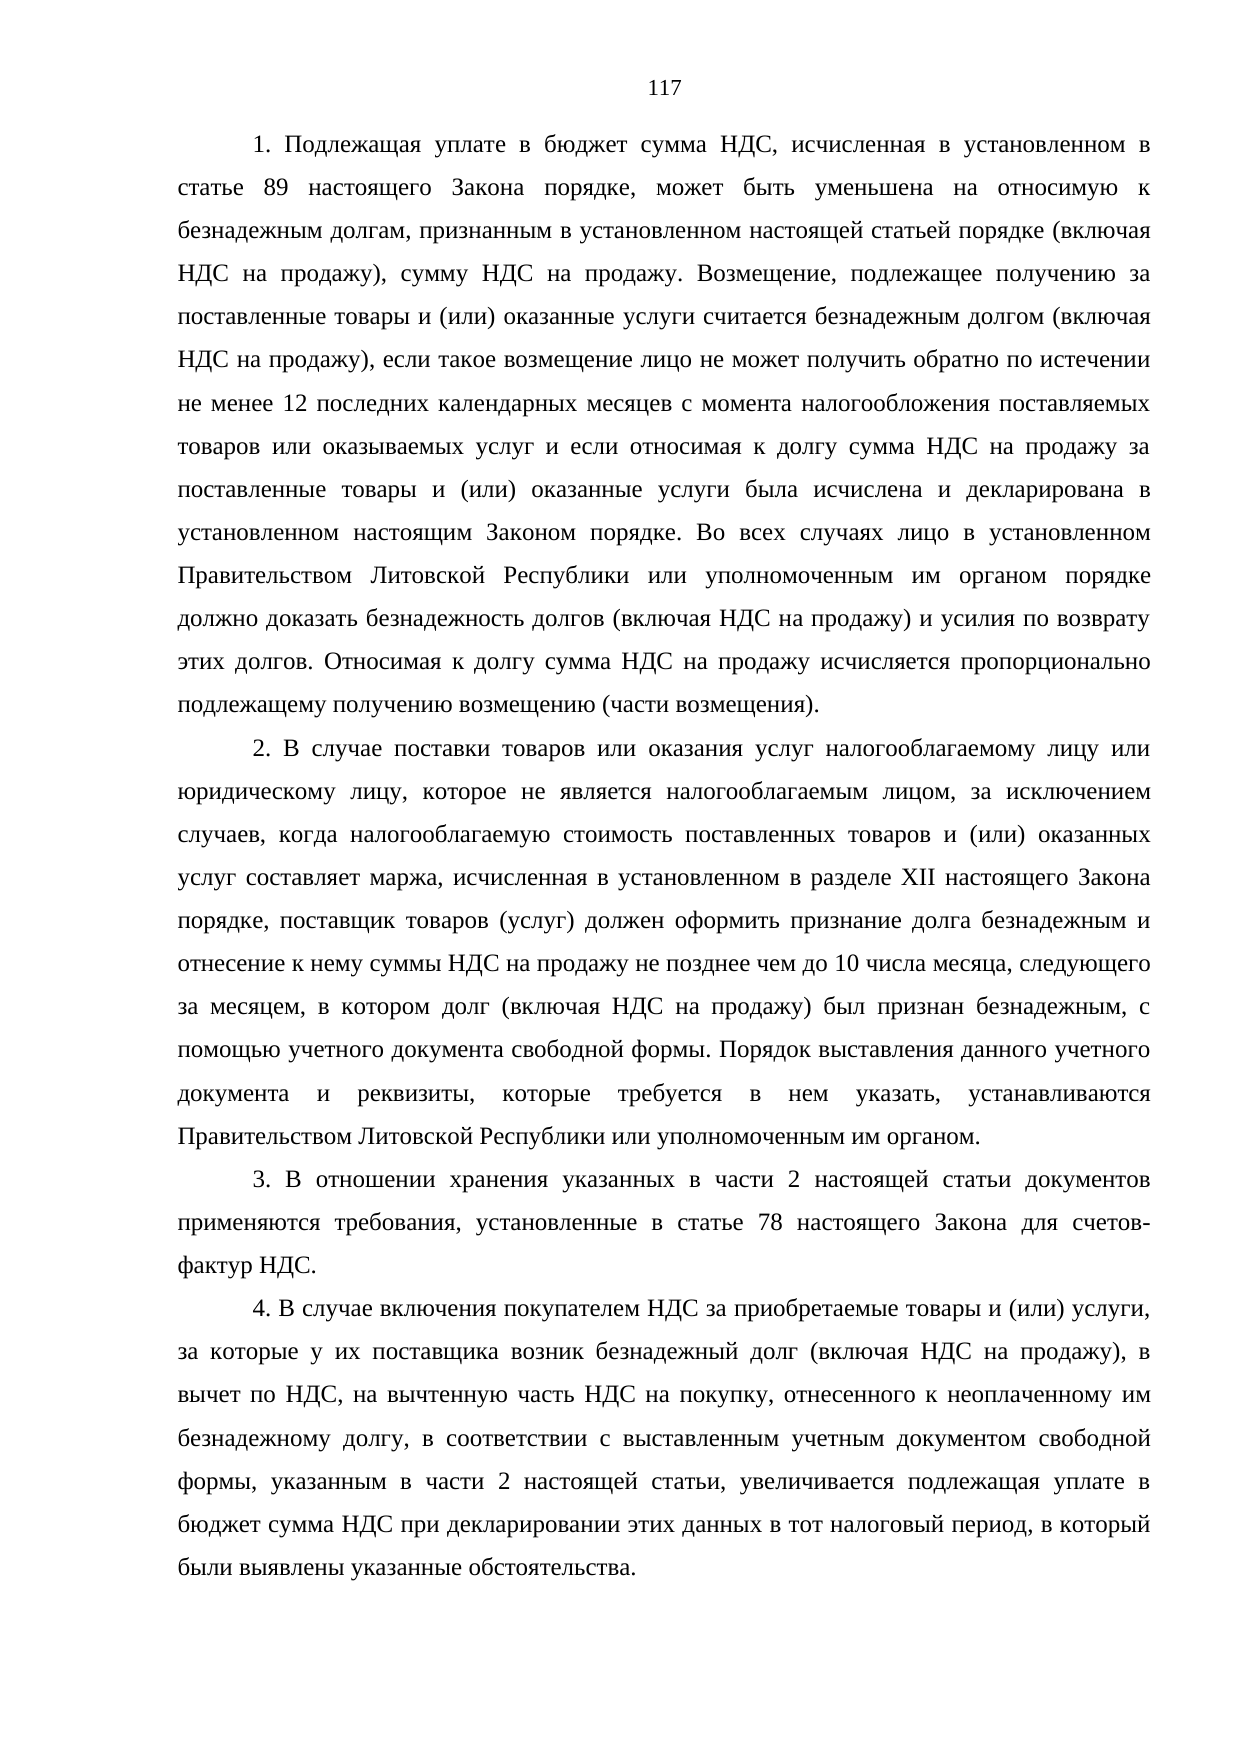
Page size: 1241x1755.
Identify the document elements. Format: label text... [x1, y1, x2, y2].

text 1. Подлежащая уплате в бюджет сумма НДС, исчисленная в установленном в статье 89 настоящего Закона порядке, может быть уменьшена на относимую к безнадежным долгам, признанным в установленном настоящей статьей порядке (включая НДС на продажу), сумму НДС на продажу. Возмещение, подлежащее получению за поставленные товары и (или) оказанные услуги считается безнадежным долгом (включая НДС на продажу), если такое возмещение лицо не может получить обратно по истечении не менее 12 последних календарных месяцев с момента налогообложения поставляемых товаров или оказываемых услуг и если относимая к долгу сумма НДС на продажу за поставленные товары и (или) оказанные услуги была исчислена и декларирована в установленном настоящим Законом порядке. Во всех случаях лицо в установленном Правительством Литовской Республики или уполномоченным им органом порядке должно доказать безнадежность долгов (включая НДС на продажу) и усилия по возврату этих долгов. Относимая к долгу сумма НДС на продажу исчисляется пропорционально подлежащему получению возмещению (части возмещения). [177, 129, 1152, 718]
text 2. В случае поставки товаров или оказания услуг налогооблагаемому лицу или юридическому лицу, которое не является налогооблагаемым лицом, за исключением случаев, когда налогооблагаемую стоимость поставленных товаров и (или) оказанных услуг составляет маржа, исчисленная в установленном в разделе XII настоящего Закона порядке, поставщик товаров (услуг) должен оформить признание долга безнадежным и отнесение к нему суммы НДС на продажу не позднее чем до 10 числа месяца, следующего за месяцем, в котором долг (включая НДС на продажу) был признан безнадежным, с помощью учетного документа свободной формы. Порядок выставления данного учетного документа и реквизиты, которые требуется в нем указать, устанавливаются Правительством Литовской Республики или уполномоченным им органом. [177, 733, 1152, 1149]
text 4. В случае включения покупателем НДС за приобретаемые товары и (или) услуги, за которые у их поставщика возник безнадежный долг (включая НДС на продажу), в вычет по НДС, на вычтенную часть НДС на покупку, отнесенного к неоплаченному им безнадежному долгу, в соответствии с выставленным учетным документом свободной формы, указанным в части 2 настоящей статьи, увеличивается подлежащая уплате в бюджет сумма НДС при декларировании этих данных в тот налоговый период, в который были выявлены указанные обстоятельства. [177, 1293, 1152, 1581]
text 3. В отношении хранения указанных в части 2 настоящей статьи документов применяются требования, установленные в статье 78 настоящего Закона для счетов-фактур НДС. [177, 1164, 1152, 1279]
